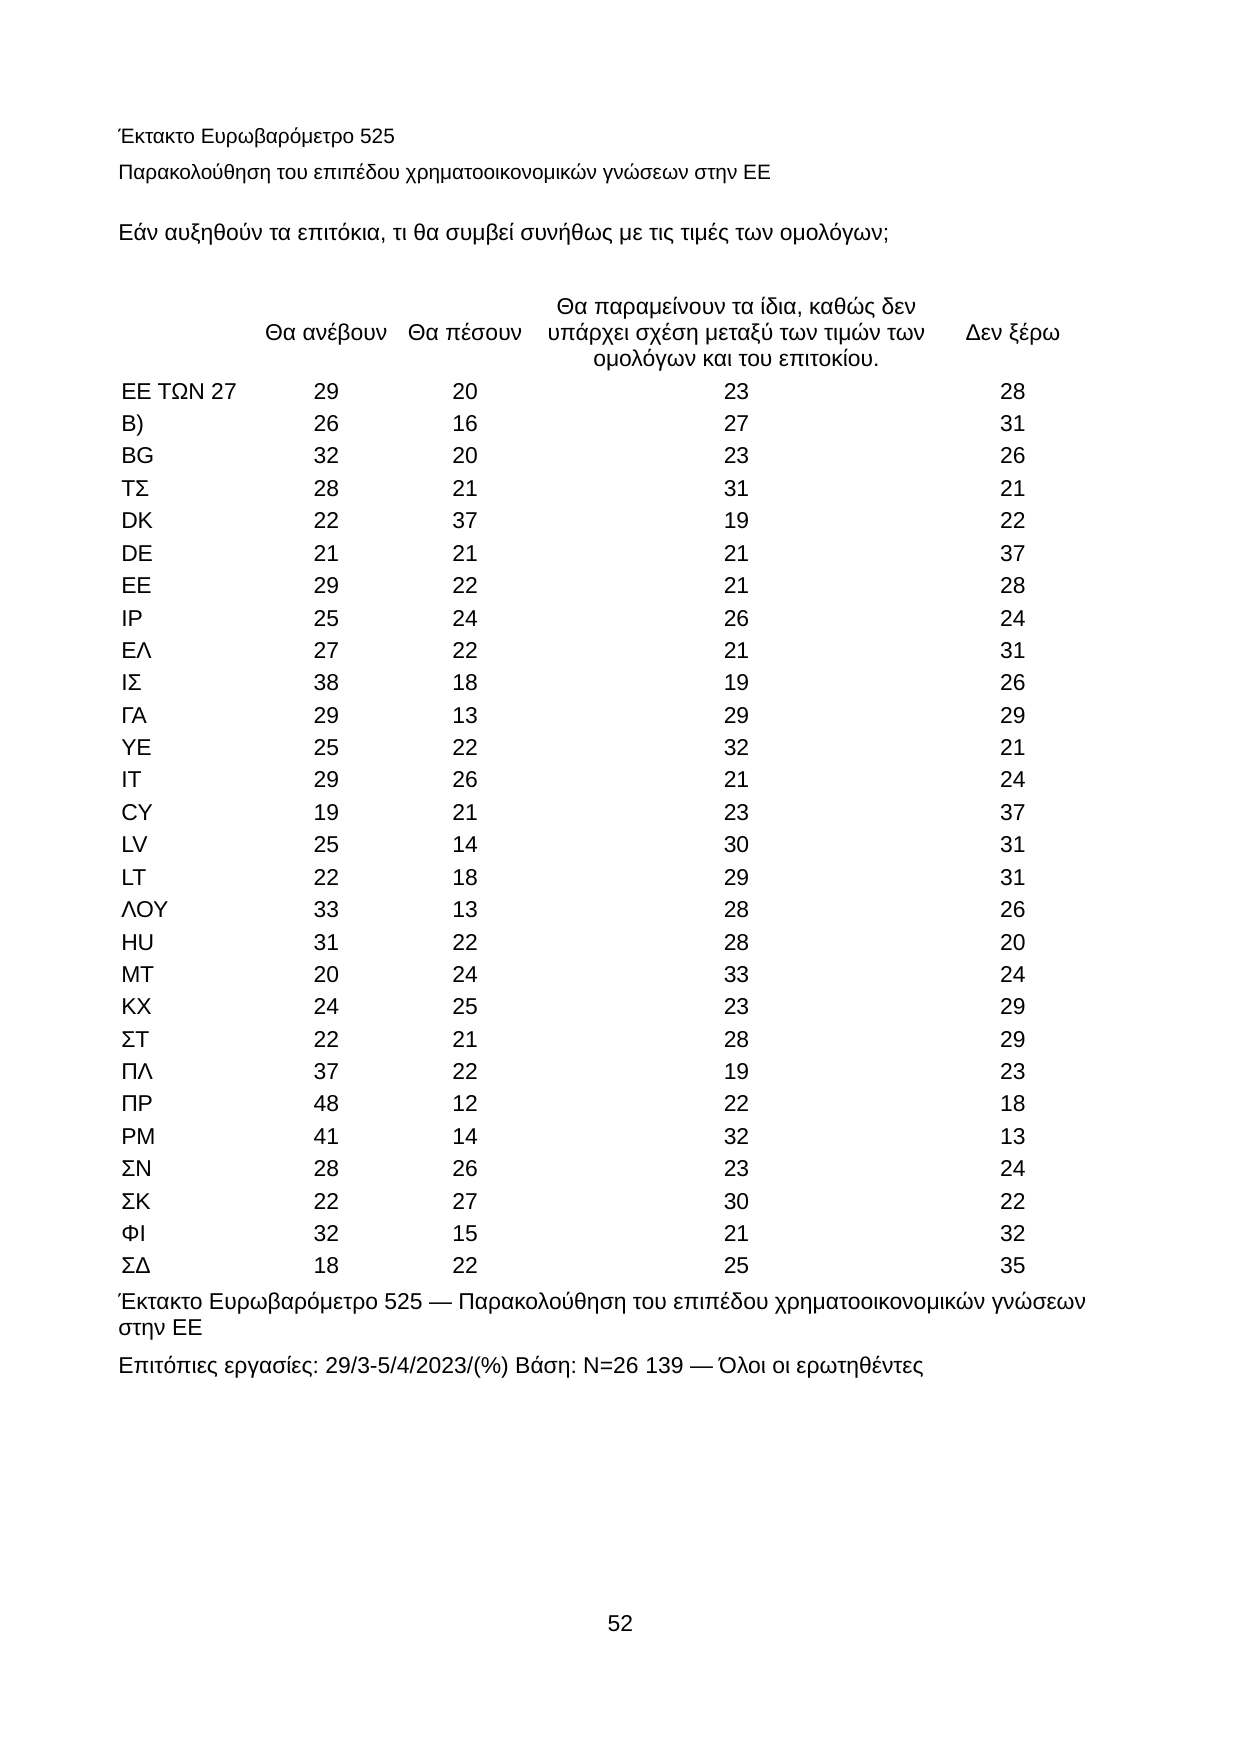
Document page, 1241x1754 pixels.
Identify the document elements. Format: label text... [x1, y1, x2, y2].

table_cell 12 [395, 1088, 534, 1120]
table_cell ΡΜ [118, 1120, 257, 1152]
table_header Δεν ξέρω [939, 290, 1087, 375]
table_cell 28 [534, 1023, 938, 1055]
table_cell 37 [939, 796, 1087, 828]
table_cell ΕΕ [118, 569, 257, 601]
table_cell ΛΟΥ [118, 893, 257, 925]
table_cell 25 [257, 731, 395, 763]
table_cell 21 [257, 537, 395, 569]
table_cell BG [118, 440, 257, 472]
table_cell 28 [534, 925, 938, 958]
table_cell 22 [257, 1185, 395, 1217]
table_cell 22 [395, 925, 534, 958]
table_cell 25 [534, 1249, 938, 1282]
table_cell 14 [395, 1120, 534, 1152]
table_cell LV [118, 828, 257, 861]
table_cell 37 [257, 1055, 395, 1087]
table_cell 35 [939, 1249, 1087, 1282]
table_cell ΚΧ [118, 990, 257, 1023]
table_header [118, 290, 257, 375]
table_cell ΙΣ [118, 666, 257, 699]
table_cell 25 [395, 990, 534, 1023]
table_cell 26 [257, 407, 395, 439]
table_cell 32 [534, 1120, 938, 1152]
table_cell 25 [257, 601, 395, 634]
table_cell 22 [395, 1055, 534, 1087]
table_cell 29 [534, 699, 938, 731]
table_cell CY [118, 796, 257, 828]
table_cell 21 [534, 537, 938, 569]
table_cell ΣΤ [118, 1023, 257, 1055]
table_cell 22 [939, 1185, 1087, 1217]
table_cell 13 [395, 699, 534, 731]
table_cell 22 [395, 569, 534, 601]
table_cell 21 [395, 472, 534, 504]
table_cell 48 [257, 1088, 395, 1120]
table_cell 23 [534, 375, 938, 407]
table_cell 31 [939, 828, 1087, 861]
table_cell 33 [257, 893, 395, 925]
table_cell 13 [939, 1120, 1087, 1152]
table_cell 24 [257, 990, 395, 1023]
table_cell 13 [395, 893, 534, 925]
table_cell ΣΚ [118, 1185, 257, 1217]
table_cell 24 [939, 1152, 1087, 1184]
table_cell 21 [534, 634, 938, 666]
table_cell 26 [939, 893, 1087, 925]
table_cell ΕΕ ΤΩΝ 27 [118, 375, 257, 407]
table_cell 32 [534, 731, 938, 763]
table_cell 20 [395, 440, 534, 472]
table_cell 20 [257, 958, 395, 990]
table_cell 22 [395, 731, 534, 763]
table_cell 28 [939, 569, 1087, 601]
table_cell 30 [534, 828, 938, 861]
table_cell 38 [257, 666, 395, 699]
table_cell 27 [395, 1185, 534, 1217]
table_cell 31 [939, 861, 1087, 893]
table_cell 22 [534, 1088, 938, 1120]
table_cell ΦΙ [118, 1217, 257, 1249]
table_cell 22 [939, 504, 1087, 537]
table_cell DK [118, 504, 257, 537]
table_cell ΕΛ [118, 634, 257, 666]
table_cell 23 [534, 990, 938, 1023]
table_cell 27 [257, 634, 395, 666]
table_cell 31 [939, 407, 1087, 439]
table_cell ΓΑ [118, 699, 257, 731]
text Επιτόπιες εργασίες: 29/3-5/4/2023/(%) Βάση: N=26 139 — Όλοι οι ερωτηθέντες [118, 1352, 1122, 1379]
table_cell 29 [939, 1023, 1087, 1055]
table_cell 32 [257, 440, 395, 472]
table_cell 22 [395, 634, 534, 666]
table_cell 28 [534, 893, 938, 925]
table_cell HU [118, 925, 257, 958]
table_cell ΜΤ [118, 958, 257, 990]
table_cell 22 [257, 1023, 395, 1055]
table_cell ΠΛ [118, 1055, 257, 1087]
table_cell 31 [257, 925, 395, 958]
table_cell 29 [257, 375, 395, 407]
table_cell 24 [395, 601, 534, 634]
table_cell 19 [534, 504, 938, 537]
table_cell 23 [534, 796, 938, 828]
table_cell 31 [534, 472, 938, 504]
table_cell 24 [939, 764, 1087, 796]
table_cell 23 [534, 440, 938, 472]
table_cell ΣΝ [118, 1152, 257, 1184]
table_cell 33 [534, 958, 938, 990]
table_cell DE [118, 537, 257, 569]
table_cell ΣΔ [118, 1249, 257, 1282]
table_cell 27 [534, 407, 938, 439]
table_cell 19 [257, 796, 395, 828]
table_cell 23 [534, 1152, 938, 1184]
table_cell 31 [939, 634, 1087, 666]
table_cell 29 [534, 861, 938, 893]
table_cell 29 [939, 990, 1087, 1023]
text Εάν αυξηθούν τα επιτόκια, τι θα συμβεί συνήθως με τις τιμές των ομολόγων; [118, 219, 1122, 246]
table_cell 29 [257, 699, 395, 731]
table_cell 30 [534, 1185, 938, 1217]
table_cell 22 [257, 861, 395, 893]
table_cell 20 [395, 375, 534, 407]
text Έκτακτο Ευρωβαρόμετρο 525 — Παρακολούθηση του επιπέδου χρηματοοικονομικών γνώσεων στην ΕΕ [118, 1288, 1122, 1340]
table_cell 29 [257, 764, 395, 796]
table_cell 18 [395, 861, 534, 893]
table_cell 16 [395, 407, 534, 439]
table_cell 37 [395, 504, 534, 537]
table_cell ΠΡ [118, 1088, 257, 1120]
table_cell 21 [395, 537, 534, 569]
table_cell 15 [395, 1217, 534, 1249]
table_cell 25 [257, 828, 395, 861]
table_cell 37 [939, 537, 1087, 569]
table_cell 21 [534, 1217, 938, 1249]
table_cell 20 [939, 925, 1087, 958]
table_cell 22 [257, 504, 395, 537]
table_header Θα παραμείνουν τα ίδια, καθώς δεν υπάρχει σχέση μεταξύ των τιμών των ομολόγων και του επιτοκίου. [534, 290, 938, 375]
table_cell 14 [395, 828, 534, 861]
table_cell 28 [939, 375, 1087, 407]
table_cell IT [118, 764, 257, 796]
table_cell 26 [939, 666, 1087, 699]
table_cell 21 [534, 764, 938, 796]
table_cell 21 [395, 1023, 534, 1055]
table_cell LT [118, 861, 257, 893]
table_cell 24 [939, 601, 1087, 634]
table_cell 26 [395, 764, 534, 796]
table_cell 21 [534, 569, 938, 601]
table_cell 26 [395, 1152, 534, 1184]
table_header Θα ανέβουν [257, 290, 395, 375]
table_cell 32 [939, 1217, 1087, 1249]
table_header Θα πέσουν [395, 290, 534, 375]
table_cell Β) [118, 407, 257, 439]
table_cell 41 [257, 1120, 395, 1152]
table_cell 19 [534, 1055, 938, 1087]
table_cell 22 [395, 1249, 534, 1282]
table_cell 18 [257, 1249, 395, 1282]
table_cell 21 [939, 731, 1087, 763]
table_cell 19 [534, 666, 938, 699]
table_cell 21 [939, 472, 1087, 504]
table_cell 23 [939, 1055, 1087, 1087]
table_cell 18 [939, 1088, 1087, 1120]
table_cell 28 [257, 1152, 395, 1184]
table_cell 28 [257, 472, 395, 504]
table_cell 29 [257, 569, 395, 601]
table_cell 26 [939, 440, 1087, 472]
table_cell ΙΡ [118, 601, 257, 634]
table_cell 18 [395, 666, 534, 699]
table_cell ΥΕ [118, 731, 257, 763]
table_cell 32 [257, 1217, 395, 1249]
table_cell 24 [939, 958, 1087, 990]
table_cell 26 [534, 601, 938, 634]
table_cell 24 [395, 958, 534, 990]
table_cell ΤΣ [118, 472, 257, 504]
table_cell 29 [939, 699, 1087, 731]
table_cell 21 [395, 796, 534, 828]
